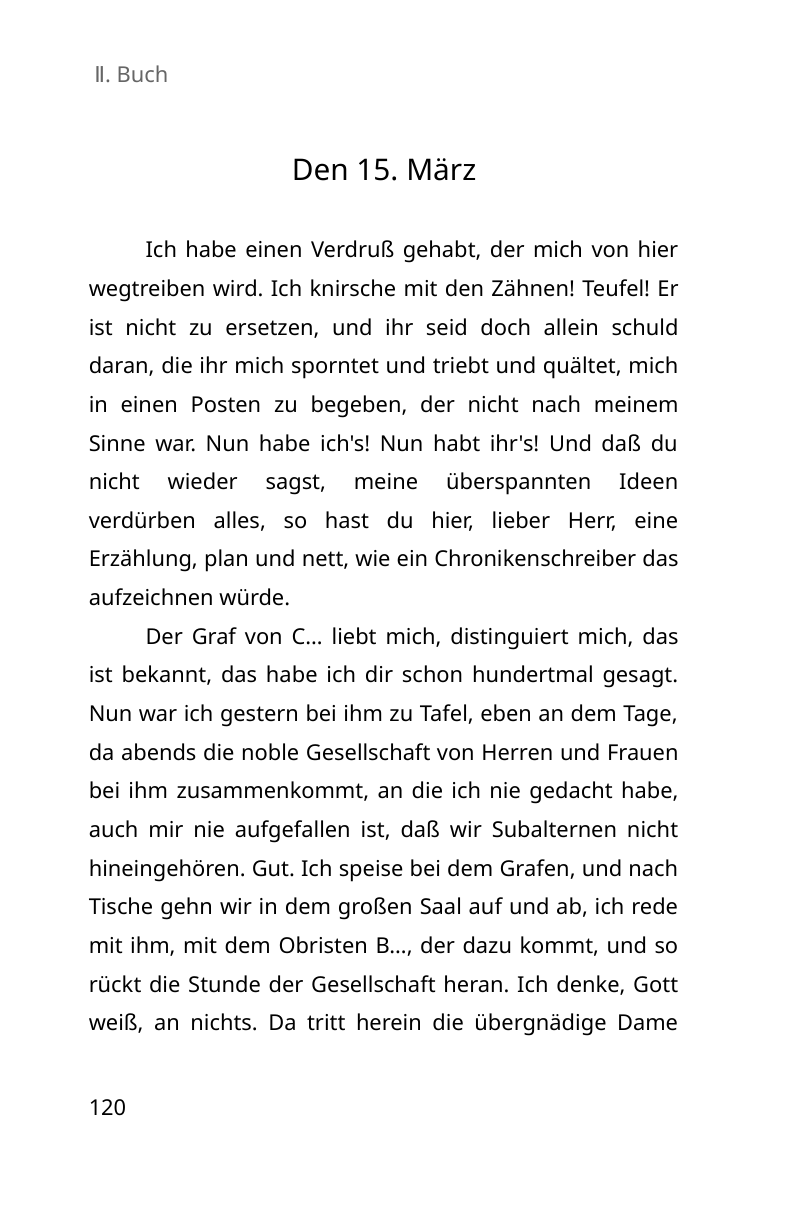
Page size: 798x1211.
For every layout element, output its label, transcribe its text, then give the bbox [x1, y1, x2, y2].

subtitle Den 15. März [88, 118, 679, 189]
text Ich habe einen Verdruß gehabt, der mich von hier wegtreiben wird. Ich knirsche mit den Zähnen! Teufel! Er ist nicht zu ersetzen, und ihr seid doch allein schuld daran, die ihr mich sporntet und triebt und quältet, mich in einen Posten zu begeben, der nicht nach meinem Sinne war. Nun habe ich's! Nun habt ihr's! Und daß du nicht wieder sagst, meine überspannten Ideen verdürben alles, so hast du hier, lieber Herr, eine Erzählung, plan und nett, wie ein Chronikenschreiber das aufzeichnen würde. [88, 213, 679, 612]
text Der Graf von C… liebt mich, distinguiert mich, das ist bekannt, das habe ich dir schon hundertmal gesagt. Nun war ich gestern bei ihm zu Tafel, eben an dem Tage, da abends die noble Gesellschaft von Herren und Frauen bei ihm zusammenkommt, an die ich nie gedacht habe, auch mir nie aufgefallen ist, daß wir Subalternen nicht hineingehören. Gut. Ich speise bei dem Grafen, und nach Tische gehn wir in dem großen Saal auf und ab, ich rede mit ihm, mit dem Obristen B…, der dazu kommt, und so rückt die Stunde der Gesellschaft heran. Ich denke, Gott weiß, an nichts. Da tritt herein die übergnädige Dame [88, 621, 679, 1037]
